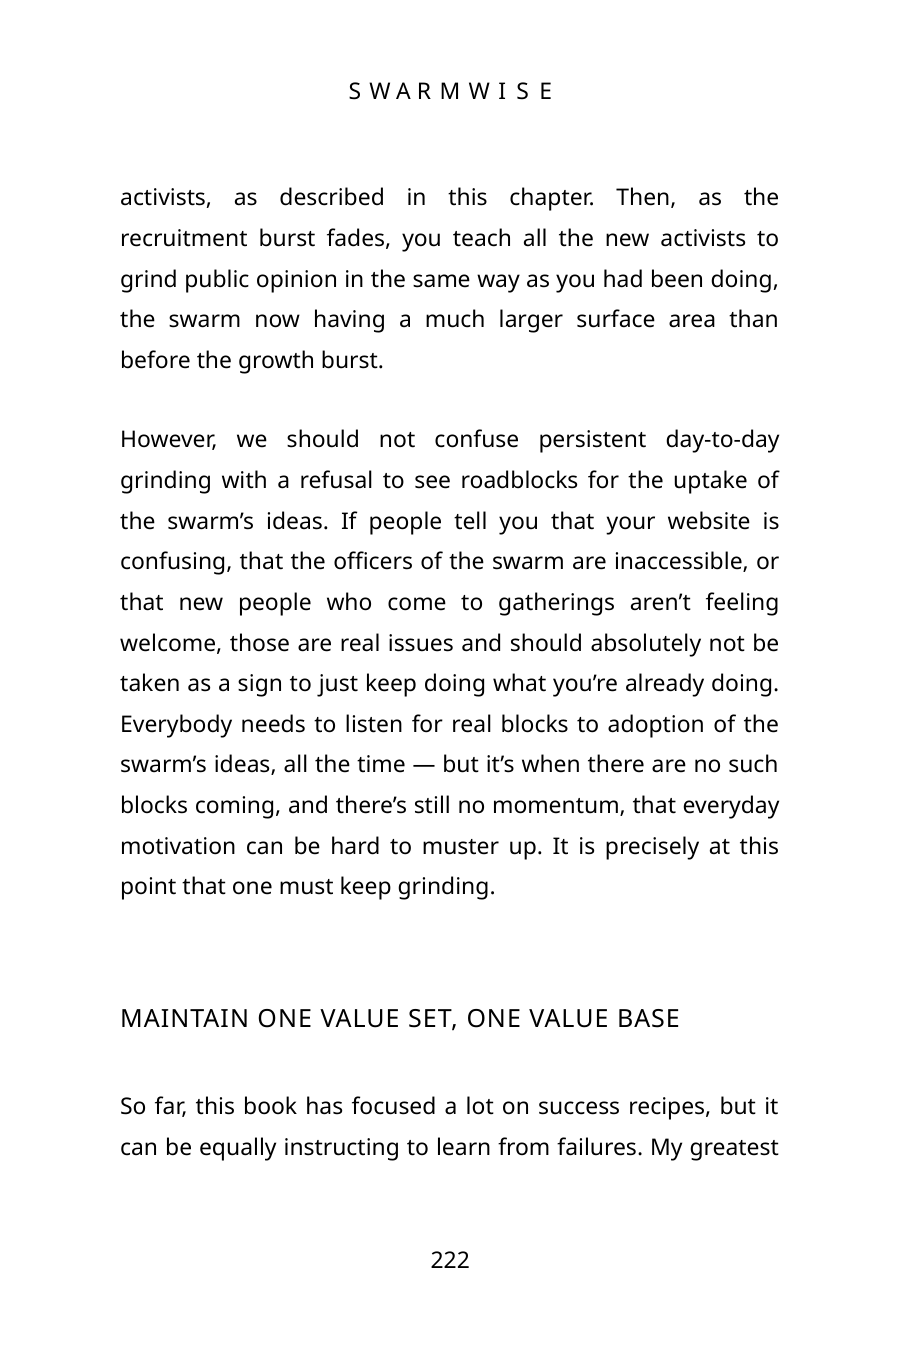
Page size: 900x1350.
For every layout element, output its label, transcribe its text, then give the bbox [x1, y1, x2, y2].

subtitle Maintain one value set, one value base [120, 1001, 780, 1035]
text So far, this book has focused a lot on success recipes, but it can be equally instructing to learn from failures. My greatest [120, 1090, 780, 1162]
text activists, as described in this chapter. Then, as the recruitment burst fades, you teach all the new activists to grind public opinion in the same way as you had been doing, the swarm now having a much larger surface area than before the growth burst. [120, 181, 780, 375]
text However, we should not confuse persistent day-to-day grinding with a refusal to see roadblocks for the uptake of the swarm’s ideas. If people tell you that your website is confusing, that the officers of the swarm are inaccessible, or that new people who come to gatherings aren’t feeling welcome, those are real issues and should absolutely not be taken as a sign to just keep doing what you’re already doing. Everybody needs to listen for real blocks to adoption of the swarm’s ideas, all the time — but it’s when there are no such blocks coming, and there’s still no momentum, that everyday motivation can be hard to muster up. It is precisely at this point that one must keep grinding. [120, 423, 780, 901]
